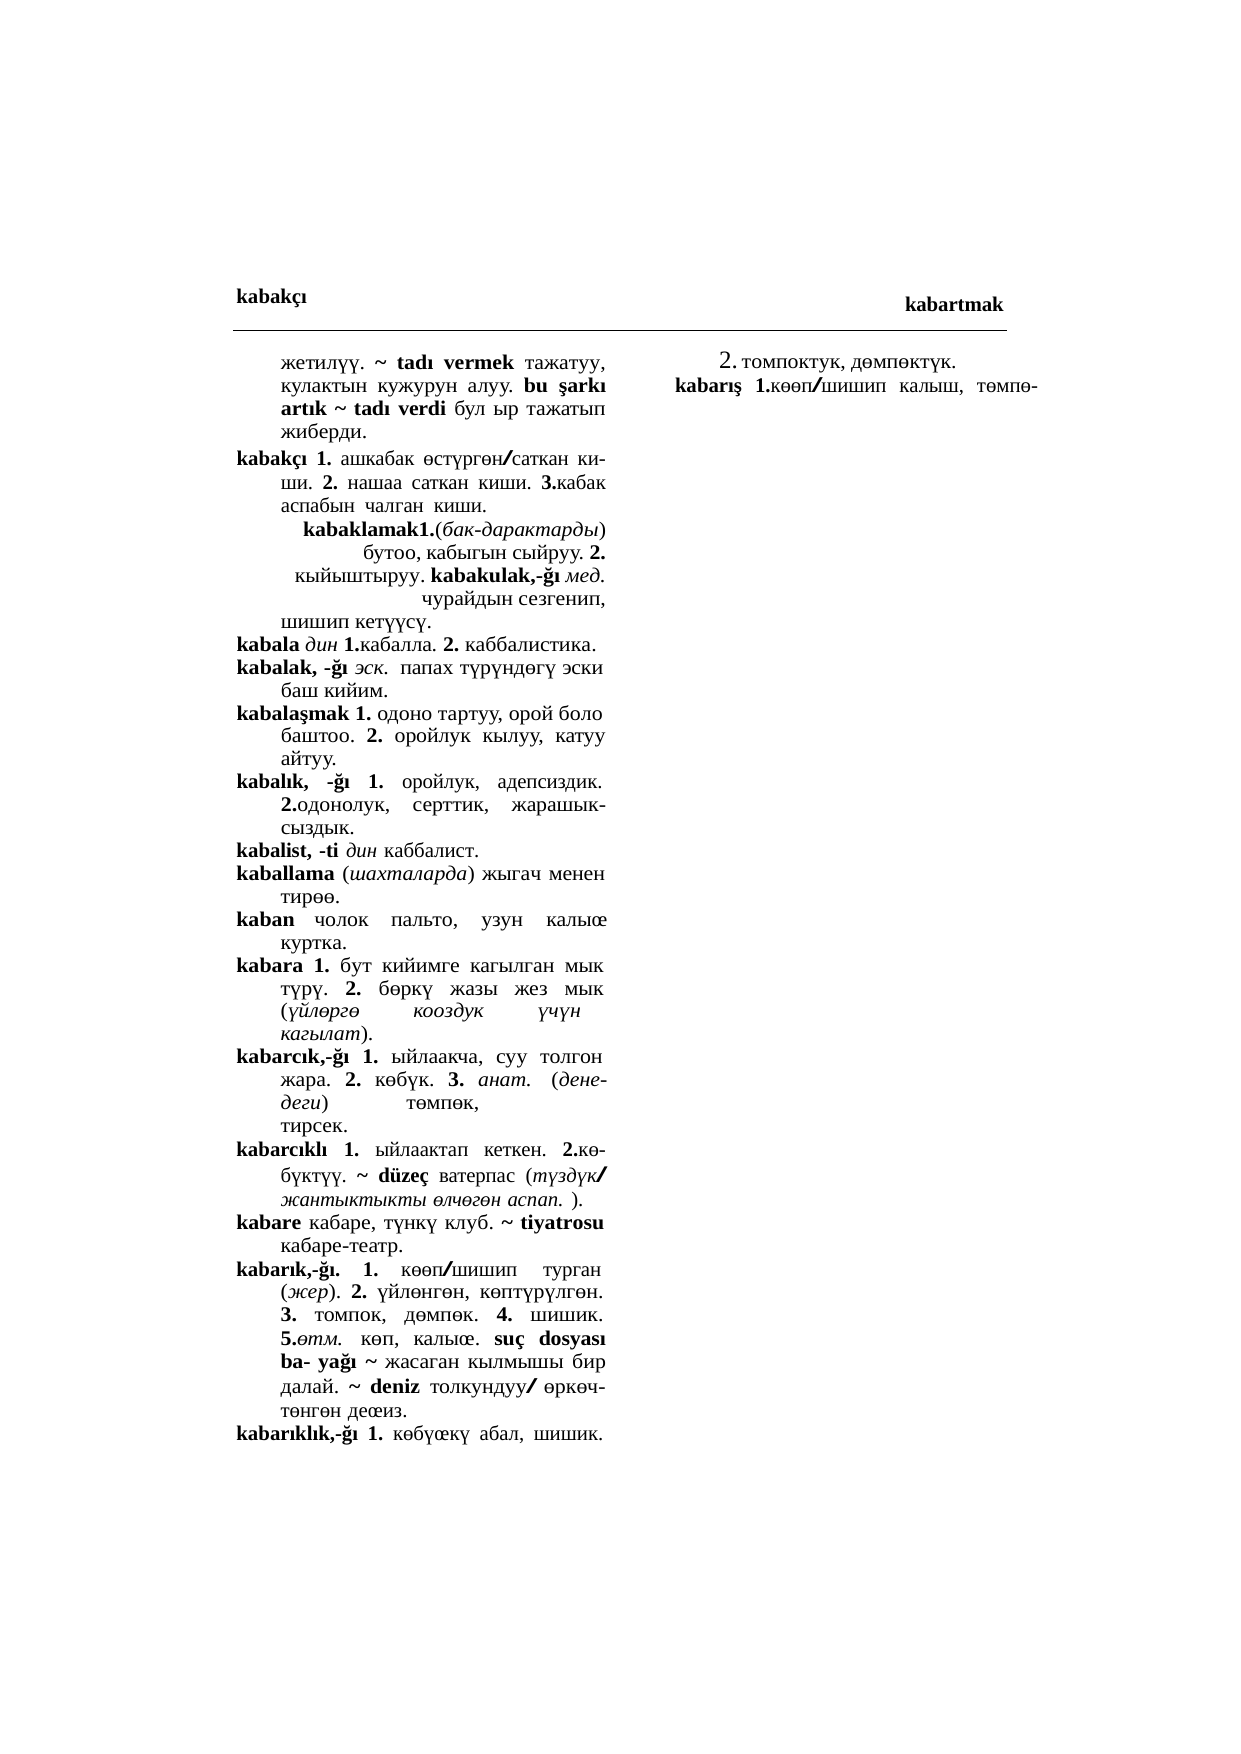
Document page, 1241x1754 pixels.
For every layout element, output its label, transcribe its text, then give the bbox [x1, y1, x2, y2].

text куртка. [280, 931, 349, 954]
text жетилүү. ~ tadı vermek тажатуу, кулактын кужурун алуу. bu şarkı artık ~ tadı verdi бул ыр тажатып жиберди. [281, 350, 606, 443]
text kabalist, -ti дин каббалист. [236, 839, 609, 862]
text 2.одонолук, серттик, жарашык- сыздык. [281, 793, 606, 839]
text kabalak, -ğı эск. папах түрүндөгү эски баш кийим. [236, 656, 606, 702]
text kabarıklık,-ğı 1. көбүœкү абал, шишик. [236, 1422, 606, 1446]
text kabalaşmak 1. одоно тартуу, орой боло [236, 702, 609, 724]
text kabare кабаре, түнкү клуб. ~ tiyatrosu [236, 1211, 606, 1234]
text kabarcık,-ğı 1. ыйлаакча, суу толгон жара. 2. көбүк. 3. анат. (дене- [236, 1045, 609, 1091]
text kaballama (шахталарда) жыгач менен тирөө. [236, 862, 606, 908]
text баштоо. 2. оройлук кылуу, катуу айтуу. [281, 724, 606, 770]
text kabara 1. бут кийимге кагылган мык түрү. 2. бөркү жазы жез мык [236, 954, 609, 999]
text kabarık,-ğı. 1. көөп/шишип турган [236, 1257, 609, 1281]
text 3. томпок, дөмпөк. 4. шишик. [280, 1303, 606, 1326]
text деги) төмпөк, тирсек. [280, 1091, 479, 1137]
text kabarcıklı 1. ыйлаактап кеткен. 2.кө- бүктүү. ~ düzeç ватерпас (түздүк/ жантыктыкты өлчөгөн аспап. ). [236, 1137, 606, 1211]
text кабаре-театр. [280, 1234, 405, 1257]
text kabakçı [236, 284, 307, 308]
list томпоктук, дөмпөктүк. [683, 350, 975, 373]
text шишип кетүүсү. [281, 610, 433, 633]
text kabala дин 1.кабалла. 2. каббалистика. [236, 633, 609, 656]
text kaban чолок пальто, узун калыœ [236, 908, 609, 931]
text kabaklamak1.(бак-дарактарды) бутоо, кабыгын сыйруу. 2. кыйыштыруу. kabakulak,-ğı мед. чурайдын сезгенип, [236, 517, 606, 610]
text kabalık, -ğı 1. оройлук, адепсиздик. [236, 770, 609, 793]
text kabarış 1.көөп/шишип калыш, төмпө- [675, 373, 1065, 397]
text (үйлөргө кооздук үчүн кагылат). [280, 999, 581, 1045]
text (жер). 2. үйлөнгөн, көптүрүлгөн. [280, 1281, 606, 1303]
text kabakçı 1. ашкабак өстүргөн/саткан ки- ши. 2. нашаа саткан киши. 3.кабак аспабын чалган киши. [236, 443, 606, 517]
text kabartmak [905, 292, 1065, 316]
text 5.өтм. көп, калыœ. suç dosyası ba- yağı ~ жасаган кылмышы бир далай. ~ deniz толкундуу/ өркөч- төнгөн деœиз. [280, 1326, 606, 1422]
